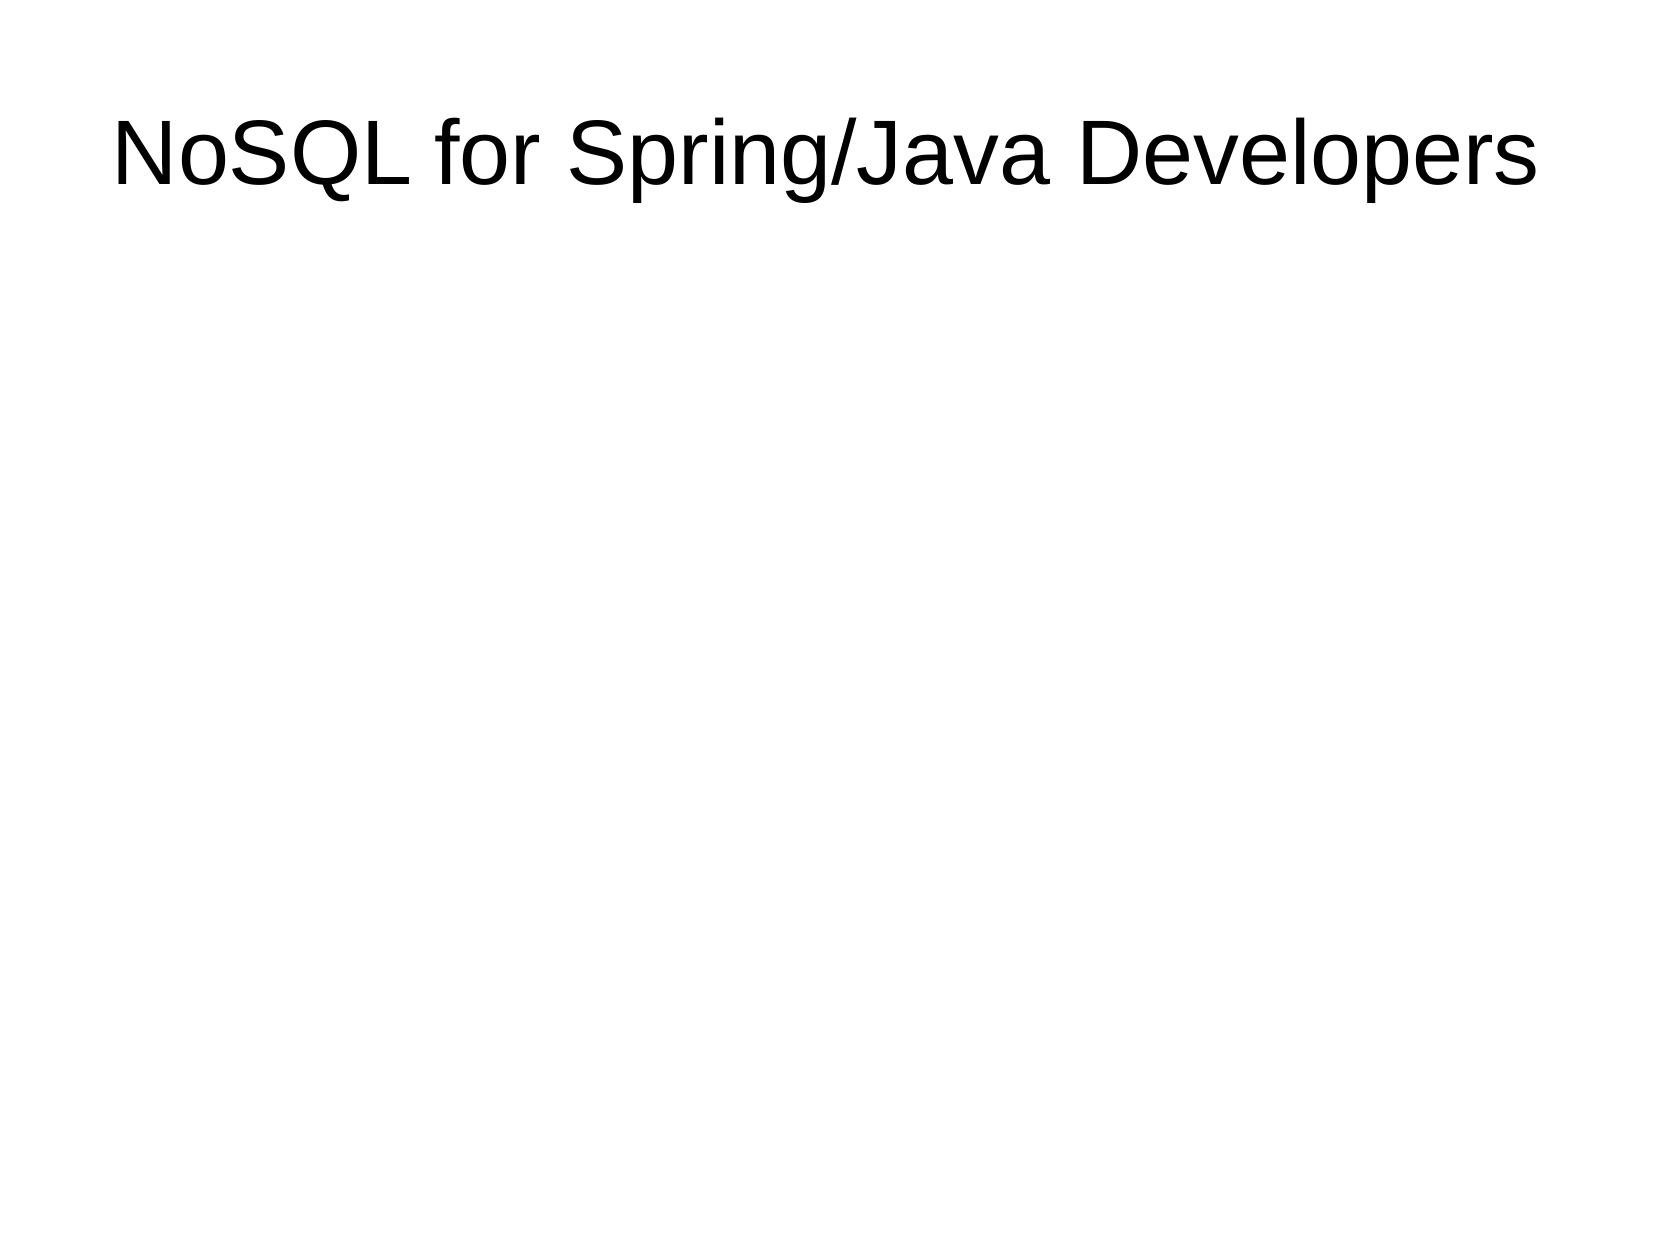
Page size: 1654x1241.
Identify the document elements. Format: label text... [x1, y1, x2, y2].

title NoSQL for Spring/Java Developers [82, 49, 1571, 257]
